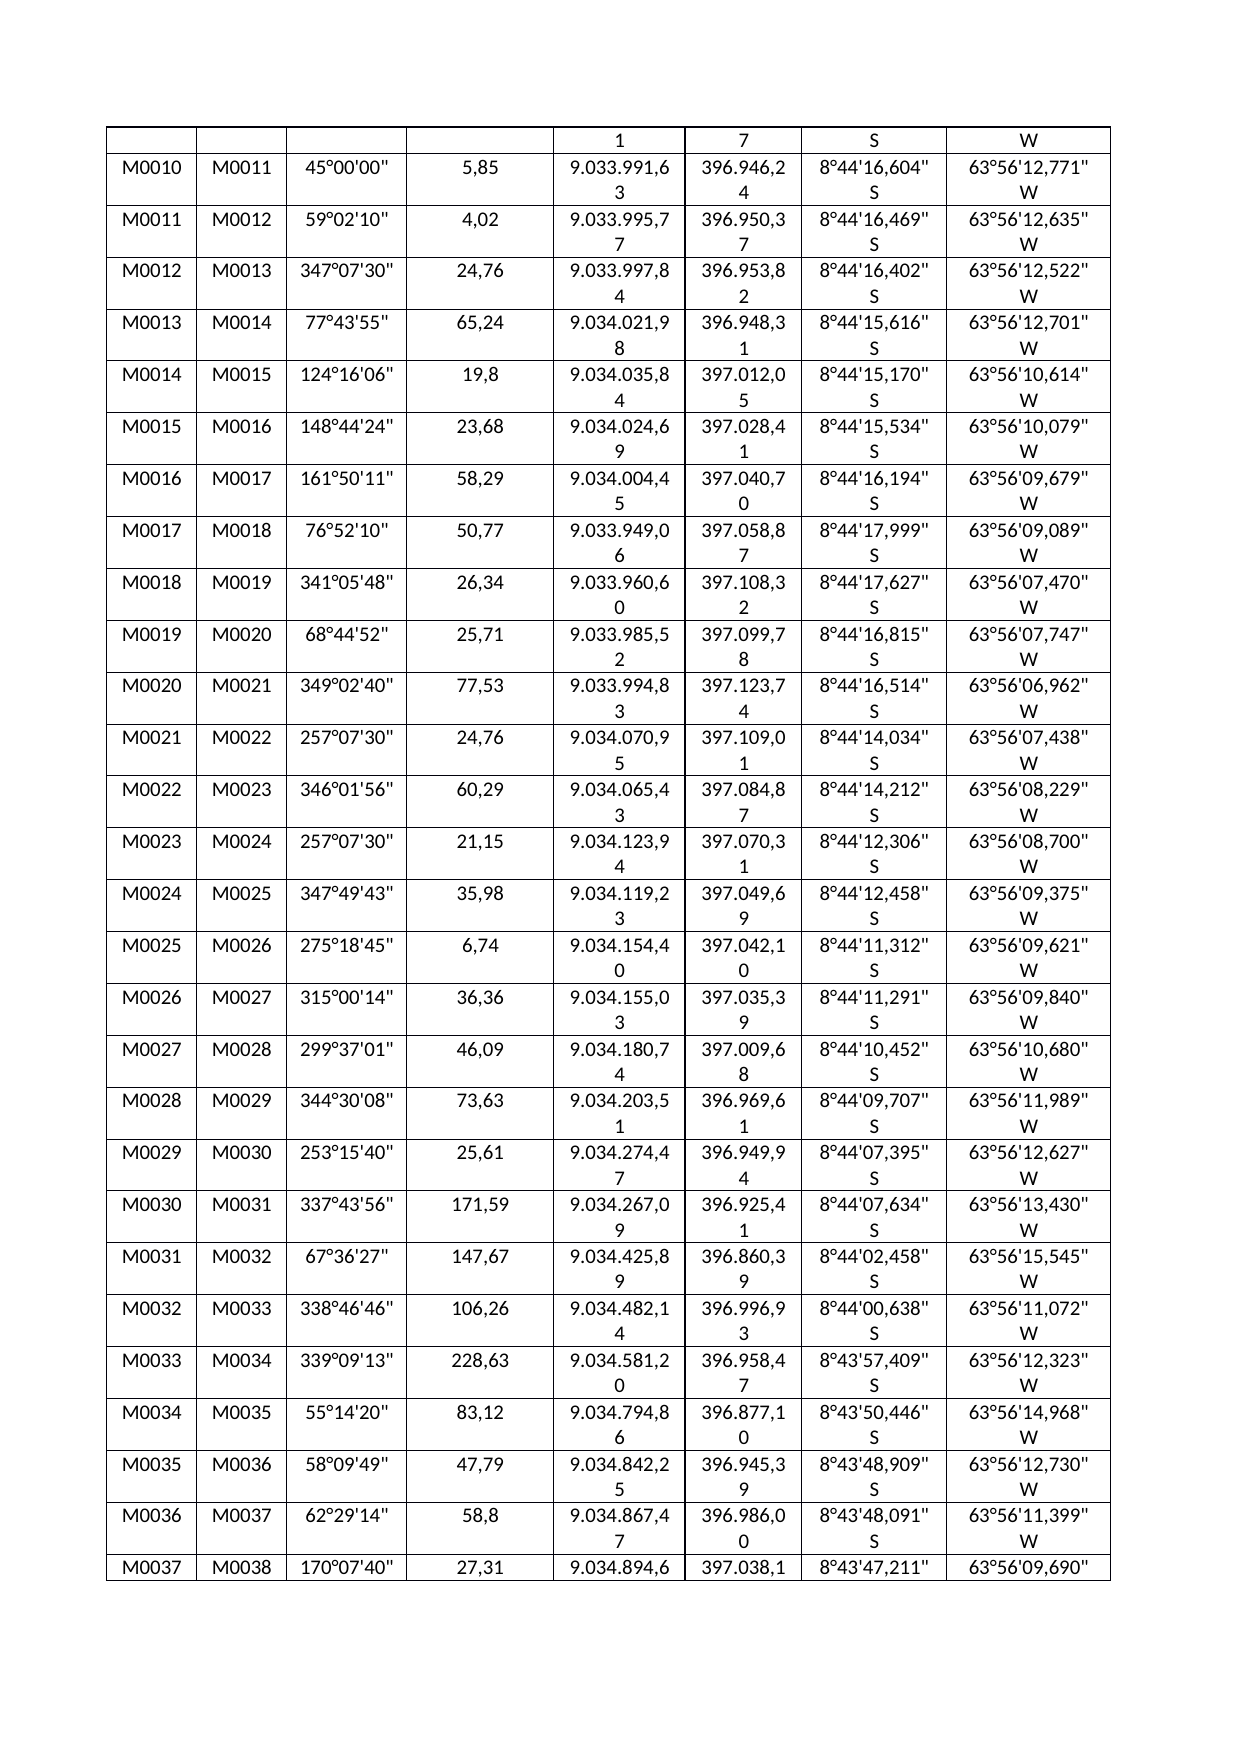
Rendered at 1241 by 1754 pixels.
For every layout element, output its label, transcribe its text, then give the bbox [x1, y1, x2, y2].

table_cell 83,12 [407, 1399, 553, 1450]
table_cell W [947, 128, 1110, 153]
table_cell M0019 [197, 569, 286, 620]
table_cell 8°43'47,211" [802, 1555, 946, 1580]
table_cell 147,67 [407, 1243, 553, 1294]
table_cell 397.084,87 [686, 776, 801, 827]
table_cell M0022 [197, 725, 286, 775]
table_cell M0010 [107, 154, 196, 205]
table_cell 170°07'40" [287, 1555, 406, 1580]
table_cell M0028 [197, 1036, 286, 1087]
table_cell 396.877,10 [686, 1399, 801, 1450]
table_cell 397.099,78 [686, 621, 801, 672]
table_cell M0025 [107, 932, 196, 983]
table_cell 8°44'15,616" S [802, 310, 946, 360]
table_cell 9.034.123,94 [554, 828, 684, 879]
table_cell 63°56'09,840" W [947, 984, 1110, 1035]
table_cell 9.033.991,63 [554, 154, 684, 205]
table_cell 397.049,69 [686, 880, 801, 931]
table_cell 338°46'46" [287, 1295, 406, 1346]
table_cell 275°18'45" [287, 932, 406, 983]
table_cell 396.958,47 [686, 1347, 801, 1398]
table_cell 148°44'24" [287, 413, 406, 464]
table_cell 67°36'27" [287, 1243, 406, 1294]
table_cell 397.042,10 [686, 932, 801, 983]
table_cell 339°09'13" [287, 1347, 406, 1398]
table_cell M0031 [197, 1191, 286, 1242]
table_cell [407, 128, 553, 153]
table_cell M0029 [107, 1140, 196, 1190]
table_cell 8°44'12,458" S [802, 880, 946, 931]
table_cell 8°44'16,815" S [802, 621, 946, 672]
table_cell M0026 [197, 932, 286, 983]
table_cell M0026 [107, 984, 196, 1035]
table_cell 8°44'14,212" S [802, 776, 946, 827]
table_cell M0015 [107, 413, 196, 464]
table_cell 63°56'12,730" W [947, 1451, 1110, 1502]
table_cell M0030 [107, 1191, 196, 1242]
table_cell M0012 [107, 258, 196, 308]
table_cell 9.034.794,86 [554, 1399, 684, 1450]
table_cell 63°56'12,701" W [947, 310, 1110, 360]
table_cell 171,59 [407, 1191, 553, 1242]
table_cell 396.925,41 [686, 1191, 801, 1242]
table_cell 63°56'13,430" W [947, 1191, 1110, 1242]
table_cell 76°52'10" [287, 517, 406, 568]
table_cell 346°01'56" [287, 776, 406, 827]
table_cell 9.034.842,25 [554, 1451, 684, 1502]
table_cell 63°56'12,323" W [947, 1347, 1110, 1398]
table_cell 5,85 [407, 154, 553, 205]
table_cell 46,09 [407, 1036, 553, 1087]
table_cell 63°56'10,680" W [947, 1036, 1110, 1087]
table_cell 347°49'43" [287, 880, 406, 931]
table_cell 8°44'15,170" S [802, 361, 946, 412]
table_cell 23,68 [407, 413, 553, 464]
table_cell 8°44'12,306" S [802, 828, 946, 879]
table_cell 1 [554, 128, 684, 153]
table_cell 9.034.119,23 [554, 880, 684, 931]
table_cell 60,29 [407, 776, 553, 827]
table_cell 228,63 [407, 1347, 553, 1398]
table_cell 396.969,61 [686, 1088, 801, 1138]
table_cell 63°56'12,627" W [947, 1140, 1110, 1190]
table_cell 347°07'30" [287, 258, 406, 308]
table_cell 124°16'06" [287, 361, 406, 412]
table_cell M0020 [107, 673, 196, 723]
table_cell 396.860,39 [686, 1243, 801, 1294]
table_cell 63°56'11,072" W [947, 1295, 1110, 1346]
table_cell M0018 [197, 517, 286, 568]
table_cell 7 [686, 128, 801, 153]
table_cell 9.034.155,03 [554, 984, 684, 1035]
table_cell M0016 [197, 413, 286, 464]
table_cell 397.040,70 [686, 465, 801, 516]
table_cell 35,98 [407, 880, 553, 931]
table_cell M0017 [197, 465, 286, 516]
table_cell 21,15 [407, 828, 553, 879]
table_cell 62°29'14" [287, 1503, 406, 1553]
table_cell 9.034.203,51 [554, 1088, 684, 1138]
table_cell 257°07'30" [287, 725, 406, 775]
table_cell 315°00'14" [287, 984, 406, 1035]
table_cell 63°56'06,962" W [947, 673, 1110, 723]
table_cell M0024 [197, 828, 286, 879]
table_cell M0028 [107, 1088, 196, 1138]
table_cell 73,63 [407, 1088, 553, 1138]
table_cell 63°56'09,089" W [947, 517, 1110, 568]
table_cell 63°56'07,438" W [947, 725, 1110, 775]
table_cell 8°44'16,604" S [802, 154, 946, 205]
table_cell M0038 [197, 1555, 286, 1580]
table_cell 63°56'09,375" W [947, 880, 1110, 931]
table_cell M0011 [107, 206, 196, 257]
table_cell 341°05'48" [287, 569, 406, 620]
table_cell 6,74 [407, 932, 553, 983]
table_cell 396.953,82 [686, 258, 801, 308]
table_cell M0013 [107, 310, 196, 360]
table_cell M0014 [197, 310, 286, 360]
table_cell 397.035,39 [686, 984, 801, 1035]
table_cell 396.949,94 [686, 1140, 801, 1190]
table_cell M0023 [197, 776, 286, 827]
table_cell 8°44'07,395" S [802, 1140, 946, 1190]
table_cell 397.108,32 [686, 569, 801, 620]
table_cell M0023 [107, 828, 196, 879]
table_cell 9.034.267,09 [554, 1191, 684, 1242]
table_cell 63°56'08,700" W [947, 828, 1110, 879]
table_cell 106,26 [407, 1295, 553, 1346]
table_cell 55°14'20" [287, 1399, 406, 1450]
table_cell 8°43'50,446" S [802, 1399, 946, 1450]
table_cell 27,31 [407, 1555, 553, 1580]
table_cell 9.034.425,89 [554, 1243, 684, 1294]
table_cell M0022 [107, 776, 196, 827]
table_cell M0036 [107, 1503, 196, 1553]
table_cell 24,76 [407, 258, 553, 308]
table_cell M0027 [197, 984, 286, 1035]
table_cell 9.034.024,69 [554, 413, 684, 464]
table_cell 397.009,68 [686, 1036, 801, 1087]
table_cell 9.034.867,47 [554, 1503, 684, 1553]
table_cell 68°44'52" [287, 621, 406, 672]
table_cell 161°50'11" [287, 465, 406, 516]
table_cell M0032 [107, 1295, 196, 1346]
table_cell M0014 [107, 361, 196, 412]
table_cell 63°56'09,679" W [947, 465, 1110, 516]
table_cell 9.034.021,98 [554, 310, 684, 360]
table_cell 9.034.274,47 [554, 1140, 684, 1190]
table_cell 397.123,74 [686, 673, 801, 723]
table_cell 9.033.960,60 [554, 569, 684, 620]
table_cell 63°56'15,545" W [947, 1243, 1110, 1294]
table_cell 63°56'14,968" W [947, 1399, 1110, 1450]
table_cell 8°44'15,534" S [802, 413, 946, 464]
table_cell M0024 [107, 880, 196, 931]
table_cell M0013 [197, 258, 286, 308]
table_cell 9.033.997,84 [554, 258, 684, 308]
table_cell 63°56'08,229" W [947, 776, 1110, 827]
table_cell M0025 [197, 880, 286, 931]
table_cell 397.058,87 [686, 517, 801, 568]
table_cell 9.033.949,06 [554, 517, 684, 568]
table_cell 50,77 [407, 517, 553, 568]
table_cell 36,36 [407, 984, 553, 1035]
table_cell 397.038,1 [686, 1555, 801, 1580]
table_cell M0030 [197, 1140, 286, 1190]
table_cell 299°37'01" [287, 1036, 406, 1087]
table_cell 9.034.070,95 [554, 725, 684, 775]
table_cell 63°56'07,747" W [947, 621, 1110, 672]
table_cell M0027 [107, 1036, 196, 1087]
table_cell M0015 [197, 361, 286, 412]
table_cell 253°15'40" [287, 1140, 406, 1190]
table_cell 396.996,93 [686, 1295, 801, 1346]
table_cell 19,8 [407, 361, 553, 412]
table_cell 8°44'16,402" S [802, 258, 946, 308]
table_cell 344°30'08" [287, 1088, 406, 1138]
table_cell 63°56'11,989" W [947, 1088, 1110, 1138]
table_cell 8°44'17,999" S [802, 517, 946, 568]
table_cell 257°07'30" [287, 828, 406, 879]
table_cell 8°44'14,034" S [802, 725, 946, 775]
table_cell 58,29 [407, 465, 553, 516]
table_cell 25,61 [407, 1140, 553, 1190]
table_cell 59°02'10" [287, 206, 406, 257]
table_cell M0016 [107, 465, 196, 516]
table_cell M0033 [197, 1295, 286, 1346]
table_cell M0019 [107, 621, 196, 672]
table_cell M0035 [107, 1451, 196, 1502]
table_cell 77,53 [407, 673, 553, 723]
table_cell 9.033.985,52 [554, 621, 684, 672]
table_cell 58,8 [407, 1503, 553, 1553]
table_cell 9.034.482,14 [554, 1295, 684, 1346]
table_cell 8°43'57,409" S [802, 1347, 946, 1398]
table_cell 397.070,31 [686, 828, 801, 879]
table_cell 8°44'10,452" S [802, 1036, 946, 1087]
table_cell 77°43'55" [287, 310, 406, 360]
table_cell 8°44'16,469" S [802, 206, 946, 257]
table_cell 396.945,39 [686, 1451, 801, 1502]
table_cell M0018 [107, 569, 196, 620]
table_cell 63°56'10,614" W [947, 361, 1110, 412]
table_cell 9.034.180,74 [554, 1036, 684, 1087]
table_cell 9.034.035,84 [554, 361, 684, 412]
table_cell 396.948,31 [686, 310, 801, 360]
table_cell 8°43'48,091" S [802, 1503, 946, 1553]
table_cell 8°44'07,634" S [802, 1191, 946, 1242]
table_cell 8°44'11,291" S [802, 984, 946, 1035]
table_cell M0033 [107, 1347, 196, 1398]
table_cell 4,02 [407, 206, 553, 257]
table_cell 63°56'12,522" W [947, 258, 1110, 308]
table_cell 8°43'48,909" S [802, 1451, 946, 1502]
table_cell 9.034.581,20 [554, 1347, 684, 1398]
table_cell 9.033.995,77 [554, 206, 684, 257]
table_cell M0032 [197, 1243, 286, 1294]
table_cell M0034 [107, 1399, 196, 1450]
table_cell 58°09'49" [287, 1451, 406, 1502]
table_cell 8°44'16,194" S [802, 465, 946, 516]
table_cell 45°00'00" [287, 154, 406, 205]
table_cell 396.946,24 [686, 154, 801, 205]
table_cell 397.028,41 [686, 413, 801, 464]
table_cell [107, 128, 196, 153]
table_cell 63°56'11,399" W [947, 1503, 1110, 1553]
table_cell 337°43'56" [287, 1191, 406, 1242]
table_cell M0031 [107, 1243, 196, 1294]
table_cell M0012 [197, 206, 286, 257]
table_cell 396.950,37 [686, 206, 801, 257]
table_cell M0020 [197, 621, 286, 672]
table_cell [287, 128, 406, 153]
table_cell M0035 [197, 1399, 286, 1450]
table_cell 63°56'12,771" W [947, 154, 1110, 205]
table_cell 8°44'02,458" S [802, 1243, 946, 1294]
table_cell M0011 [197, 154, 286, 205]
table_cell M0036 [197, 1451, 286, 1502]
table_cell 9.033.994,83 [554, 673, 684, 723]
table_cell 63°56'12,635" W [947, 206, 1110, 257]
table_cell 9.034.154,40 [554, 932, 684, 983]
table_cell 8°44'00,638" S [802, 1295, 946, 1346]
table_cell M0017 [107, 517, 196, 568]
table_cell M0037 [197, 1503, 286, 1553]
table_cell 8°44'17,627" S [802, 569, 946, 620]
table_cell 396.986,00 [686, 1503, 801, 1553]
table_cell M0021 [197, 673, 286, 723]
table_cell 349°02'40" [287, 673, 406, 723]
table_cell S [802, 128, 946, 153]
table_cell 24,76 [407, 725, 553, 775]
table_cell 9.034.065,43 [554, 776, 684, 827]
table_cell 397.012,05 [686, 361, 801, 412]
table_cell 8°44'16,514" S [802, 673, 946, 723]
table_cell M0034 [197, 1347, 286, 1398]
table_cell 26,34 [407, 569, 553, 620]
table_cell 63°56'09,690" [947, 1555, 1110, 1580]
table_cell 63°56'07,470" W [947, 569, 1110, 620]
table_cell 9.034.894,6 [554, 1555, 684, 1580]
table_cell 65,24 [407, 310, 553, 360]
table_cell 397.109,01 [686, 725, 801, 775]
table_cell M0021 [107, 725, 196, 775]
table_cell [197, 128, 286, 153]
table_cell 63°56'09,621" W [947, 932, 1110, 983]
table_cell 9.034.004,45 [554, 465, 684, 516]
table_cell 63°56'10,079" W [947, 413, 1110, 464]
table_cell 8°44'09,707" S [802, 1088, 946, 1138]
table_cell 25,71 [407, 621, 553, 672]
table_cell M0037 [107, 1555, 196, 1580]
table_cell M0029 [197, 1088, 286, 1138]
table_cell 47,79 [407, 1451, 553, 1502]
table_cell 8°44'11,312" S [802, 932, 946, 983]
